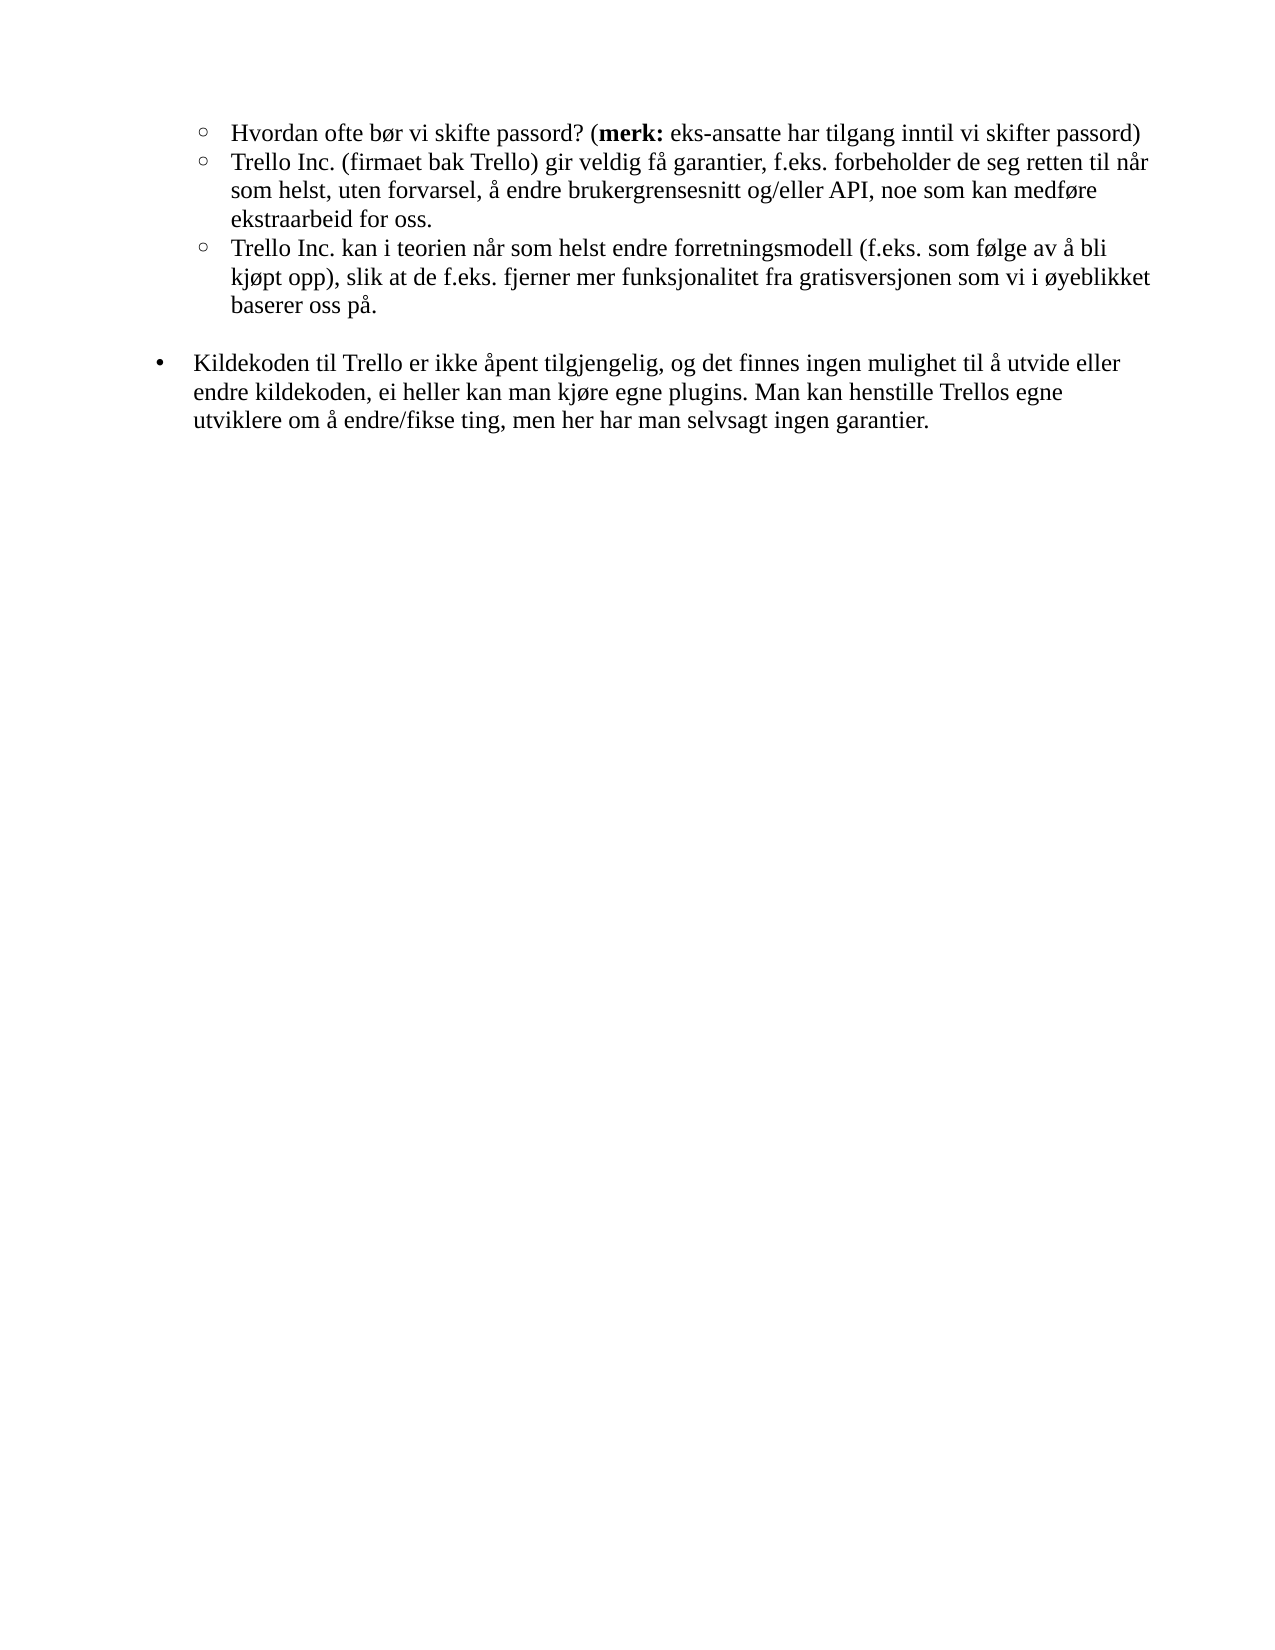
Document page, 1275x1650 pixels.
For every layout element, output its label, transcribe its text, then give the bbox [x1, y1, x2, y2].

list Trello Inc. (firmaet bak Trello) gir veldig få garantier, f.eks. forbeholder de seg retten til når som helst, uten forvarsel, å endre brukergrensesnitt og/eller API, noe som kan medføre ekstraarbeid for oss. [193, 147, 1157, 233]
list Kildekoden til Trello er ikke åpent tilgjengelig, og det finnes ingen mulighet til å utvide eller endre kildekoden, ei heller kan man kjøre egne plugins. Man kan henstille Trellos egne utviklere om å endre/fikse ting, men her har man selvsagt ingen garantier. [156, 348, 1157, 434]
list Hvordan ofte bør vi skifte passord? (merk: eks-ansatte har tilgang inntil vi skifter passord) [193, 118, 1157, 147]
list Trello Inc. kan i teorien når som helst endre forretningsmodell (f.eks. som følge av å bli kjøpt opp), slik at de f.eks. fjerner mer funksjonalitet fra gratisversjonen som vi i øyeblikket baserer oss på. [193, 233, 1157, 319]
